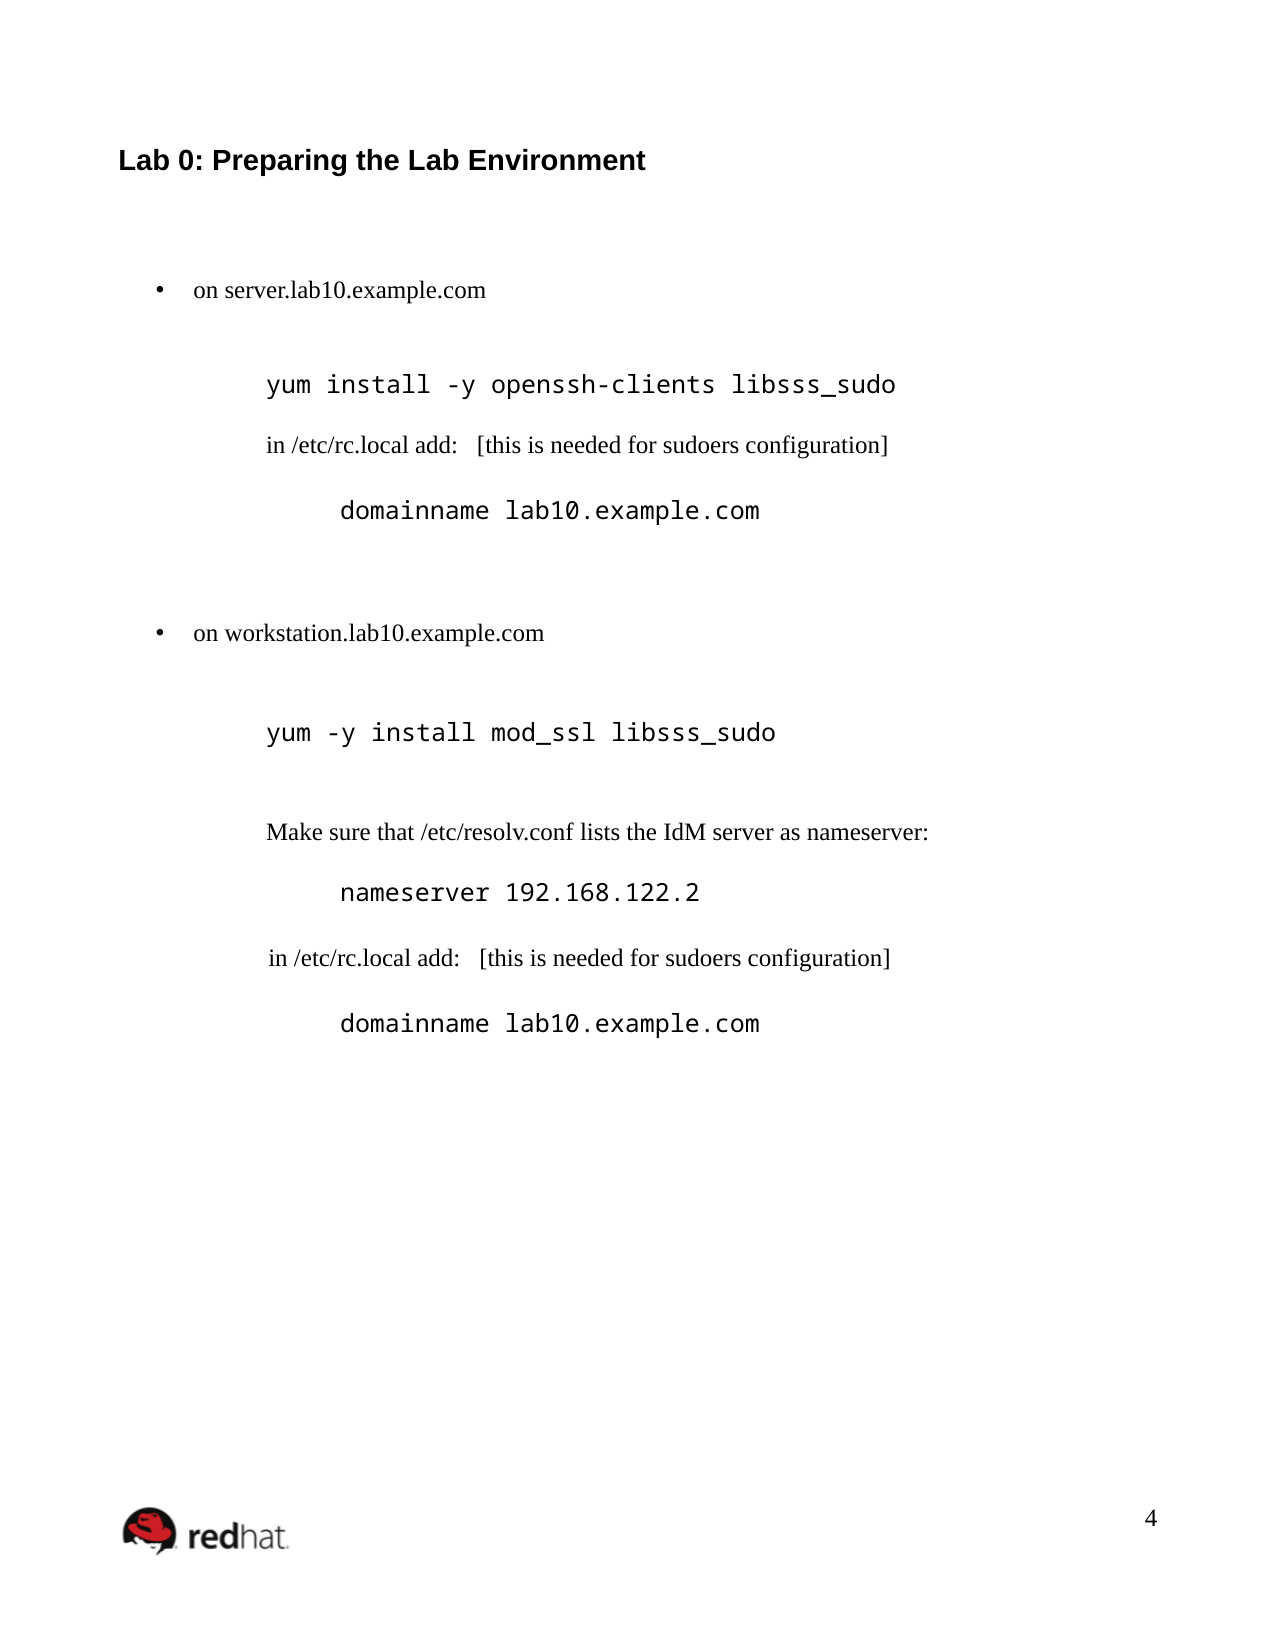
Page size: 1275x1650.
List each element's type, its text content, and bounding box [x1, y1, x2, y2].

text yum -y install mod_ssl libsss_sudo [192, 715, 1157, 749]
list in /etc/rc.local add: [this is needed for sudoers configuration] [231, 943, 1157, 972]
list yum install -y openssh-clients libsss_sudo [228, 367, 1157, 401]
picture [118, 1503, 297, 1560]
list on server.lab10.example.com [156, 275, 1157, 304]
subtitle Lab 0: Preparing the Lab Environment [118, 143, 1157, 177]
text nameserver 192.168.122.2 [266, 875, 1157, 909]
list domainname lab10.example.com [302, 1006, 1157, 1040]
list in /etc/rc.local add: [this is needed for sudoers configuration] [228, 430, 1157, 458]
list domainname lab10.example.com [302, 493, 1157, 527]
text Make sure that /etc/resolv.conf lists the IdM server as nameserver: [266, 817, 1157, 846]
list on workstation.lab10.example.com [156, 618, 1157, 647]
